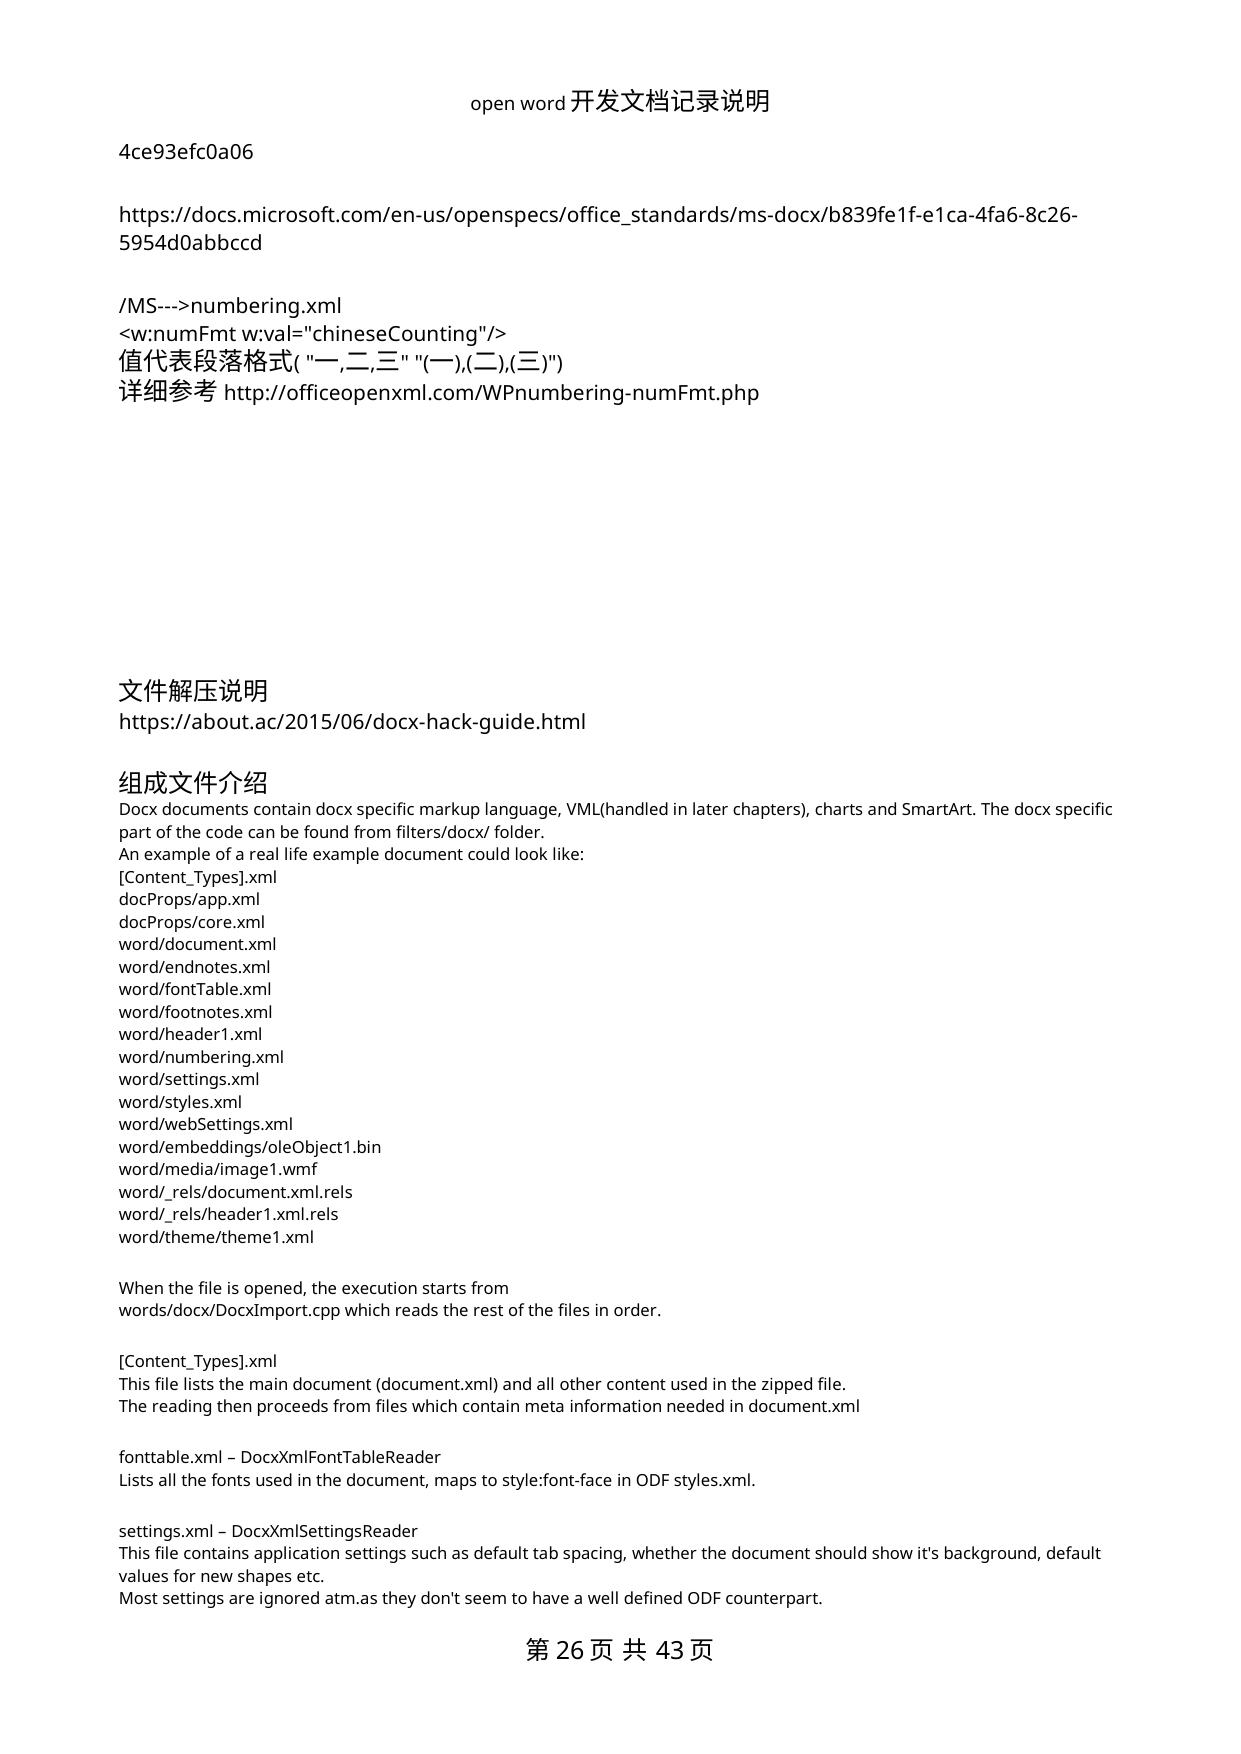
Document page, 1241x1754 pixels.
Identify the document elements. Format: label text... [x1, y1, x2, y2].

text word/styles.xml [119, 1091, 1121, 1113]
text word/header1.xml [119, 1023, 1121, 1046]
text 4ce93efc0a06 [119, 137, 1121, 166]
text 详细参考http://officeopenxml.com/WPnumbering-numFmt.php [119, 377, 1121, 406]
text word/theme/theme1.xml [119, 1226, 1121, 1248]
text words/docx/DocxImport.cpp which reads the rest of the files in order. [119, 1299, 1121, 1322]
text When the file is opened, the execution starts from [119, 1277, 1121, 1299]
text An example of a real life example document could look like: [119, 843, 1121, 866]
text 组成文件介绍 [119, 769, 1121, 798]
text The reading then proceeds from files which contain meta information needed in document.xml [119, 1395, 1121, 1418]
text This file contains application settings such as default tab spacing, whether the document should show it's background, default values for new shapes etc. [119, 1542, 1121, 1587]
text word/numbering.xml [119, 1046, 1121, 1068]
text Lists all the fonts used in the document, maps to style:font-face in ODF styles.xml. [119, 1469, 1121, 1491]
text [Content_Types].xml [119, 866, 1121, 888]
text word/_rels/header1.xml.rels [119, 1203, 1121, 1226]
text Docx documents contain docx specific markup language, VML(handled in later chapters), charts and SmartArt. The docx specific part of the code can be found from filters/docx/ folder. [119, 798, 1121, 843]
text docProps/app.xml [119, 888, 1121, 911]
text [Content_Types].xml [119, 1350, 1121, 1373]
text word/embeddings/oleObject1.bin [119, 1136, 1121, 1158]
text settings.xml – DocxXmlSettingsReader [119, 1520, 1121, 1542]
text word/endnotes.xml [119, 956, 1121, 978]
text This file lists the main document (document.xml) and all other content used in the zipped file. [119, 1373, 1121, 1395]
text https://docs.microsoft.com/en-us/openspecs/office_standards/ms-docx/b839fe1f-e1ca-4fa6-8c26-5954d0abbccd [119, 200, 1121, 257]
text word/webSettings.xml [119, 1113, 1121, 1136]
text Most settings are ignored atm.as they don't seem to have a well defined ODF counterpart. [119, 1587, 1121, 1610]
text word/fontTable.xml [119, 978, 1121, 1001]
text https://about.ac/2015/06/docx-hack-guide.html [119, 707, 1121, 735]
text word/media/image1.wmf [119, 1158, 1121, 1181]
text docProps/core.xml [119, 911, 1121, 933]
text 值代表段落格式( "一,二,三" "(一),(二),(三)") [119, 348, 1121, 377]
text <w:numFmt w:val="chineseCounting"/> [119, 319, 1121, 348]
text 文件解压说明 [119, 678, 1121, 707]
text fonttable.xml – DocxXmlFontTableReader [119, 1446, 1121, 1469]
text word/footnotes.xml [119, 1001, 1121, 1023]
text word/document.xml [119, 933, 1121, 956]
text word/settings.xml [119, 1068, 1121, 1091]
text /MS--->numbering.xml [119, 291, 1121, 319]
text word/_rels/document.xml.rels [119, 1181, 1121, 1203]
